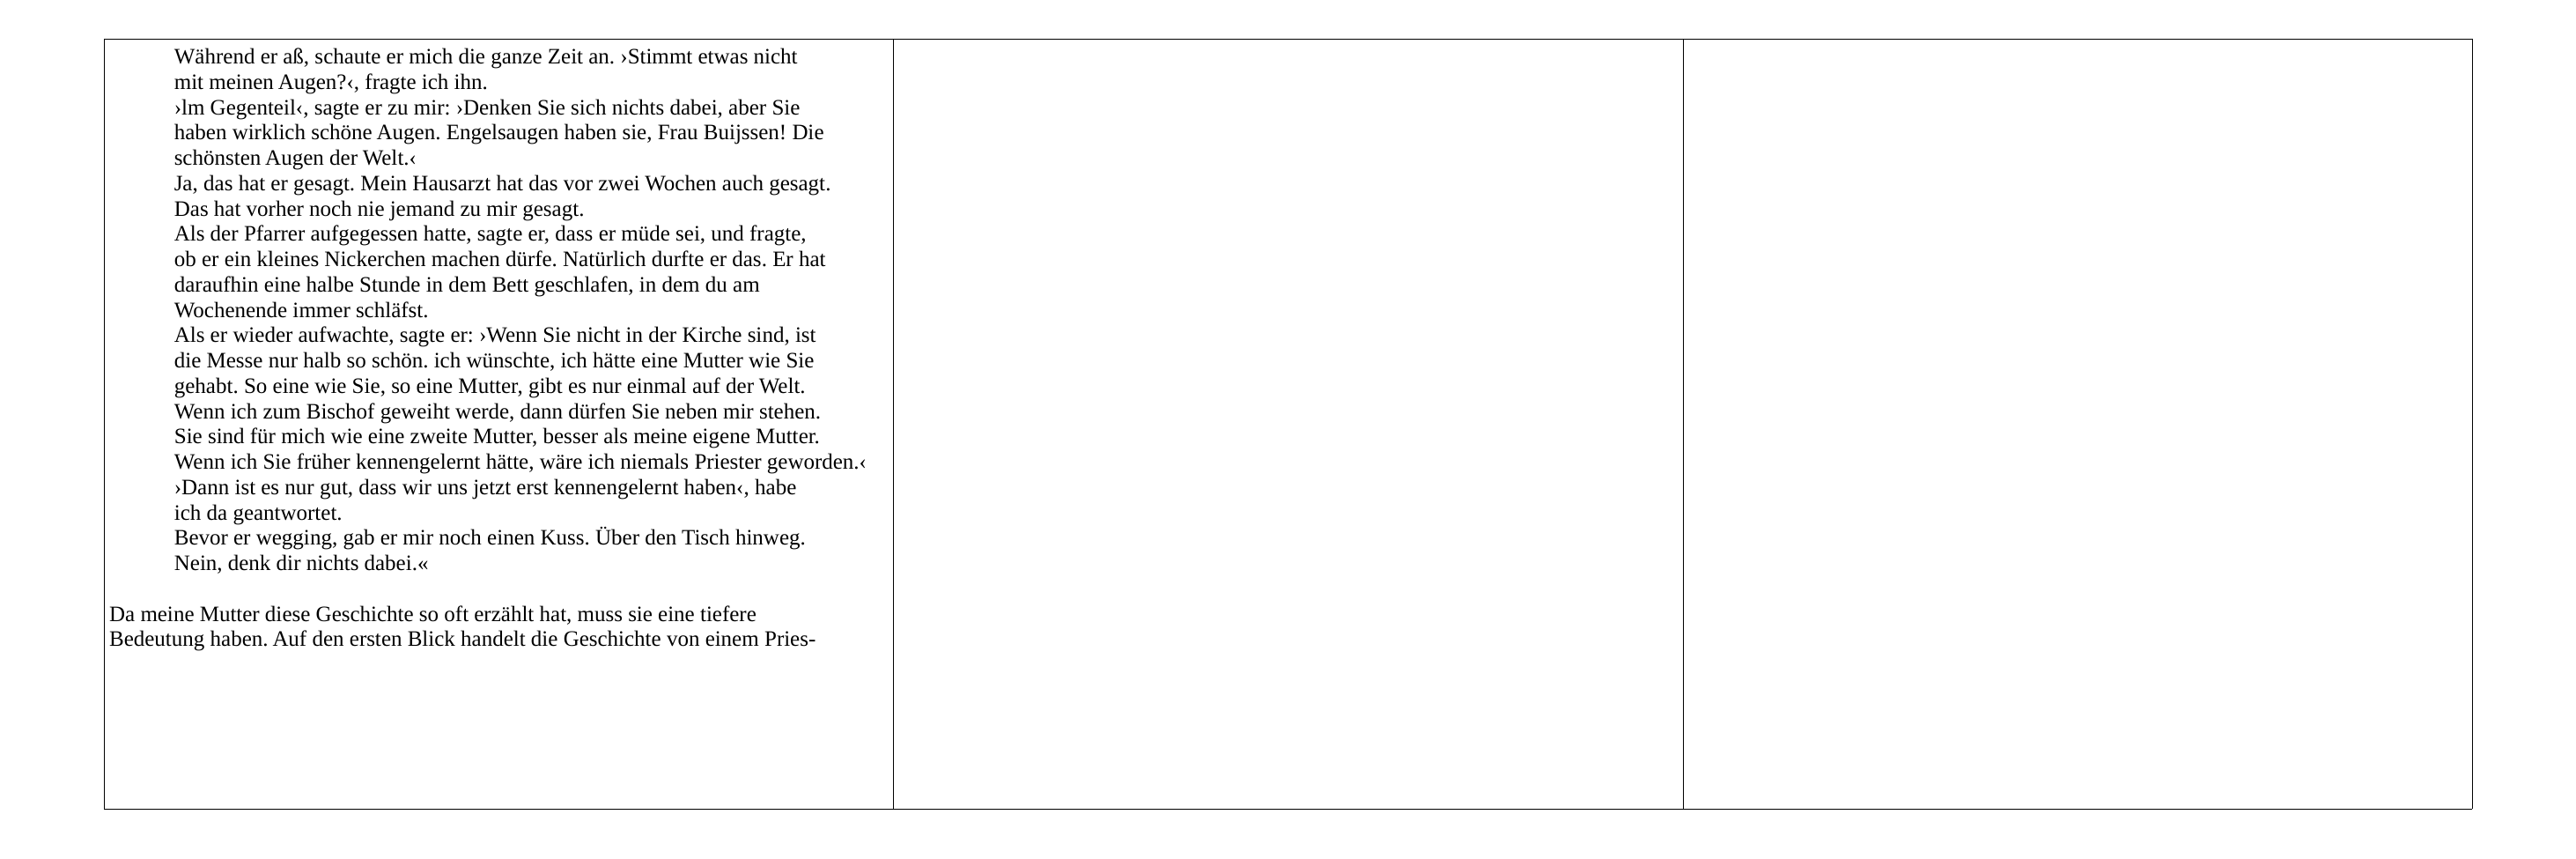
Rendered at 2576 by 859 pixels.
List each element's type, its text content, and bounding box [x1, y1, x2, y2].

table_header Während er aß, schaute er mich die ganze Zeit an. ›Stimmt etwas nicht mit meinen Augen?‹, fragte ich ihn. ›lm Gegenteil‹, sagte er zu mir: ›Denken Sie sich nichts dabei, aber Sie haben wirklich schöne Augen. Engelsaugen haben sie, Frau Buijssen! Die schönsten Augen der Welt.‹ Ja, das hat er gesagt. Mein Hausarzt hat das vor zwei Wochen auch gesagt. Das hat vorher noch nie jemand zu mir gesagt. Als der Pfarrer aufgegessen hatte, sagte er, dass er müde sei, und fragte, ob er ein kleines Nickerchen machen dürfe. Natürlich durfte er das. Er hat daraufhin eine halbe Stunde in dem Bett geschlafen, in dem du am Wochenende immer schläfst. Als er wieder aufwachte, sagte er: ›Wenn Sie nicht in der Kirche sind, ist die Messe nur halb so schön. ich wünschte, ich hätte eine Mutter wie Sie gehabt. So eine wie Sie, so eine Mutter, gibt es nur einmal auf der Welt. Wenn ich zum Bischof geweiht werde, dann dürfen Sie neben mir stehen. Sie sind für mich wie eine zweite Mutter, besser als meine eigene Mutter. Wenn ich Sie früher kennengelernt hätte, wäre ich niemals Priester geworden.‹ ›Dann ist es nur gut, dass wir uns jetzt erst kennengelernt haben‹, habe ich da geantwortet. Bevor er wegging, gab er mir noch einen Kuss. Über den Tisch hinweg. Nein, denk dir nichts dabei.« Da meine Mutter diese Geschichte so oft erzählt hat, muss sie eine tiefere Bedeutung haben. Auf den ersten Blick handelt die Geschichte von einem Pries- [105, 40, 893, 809]
